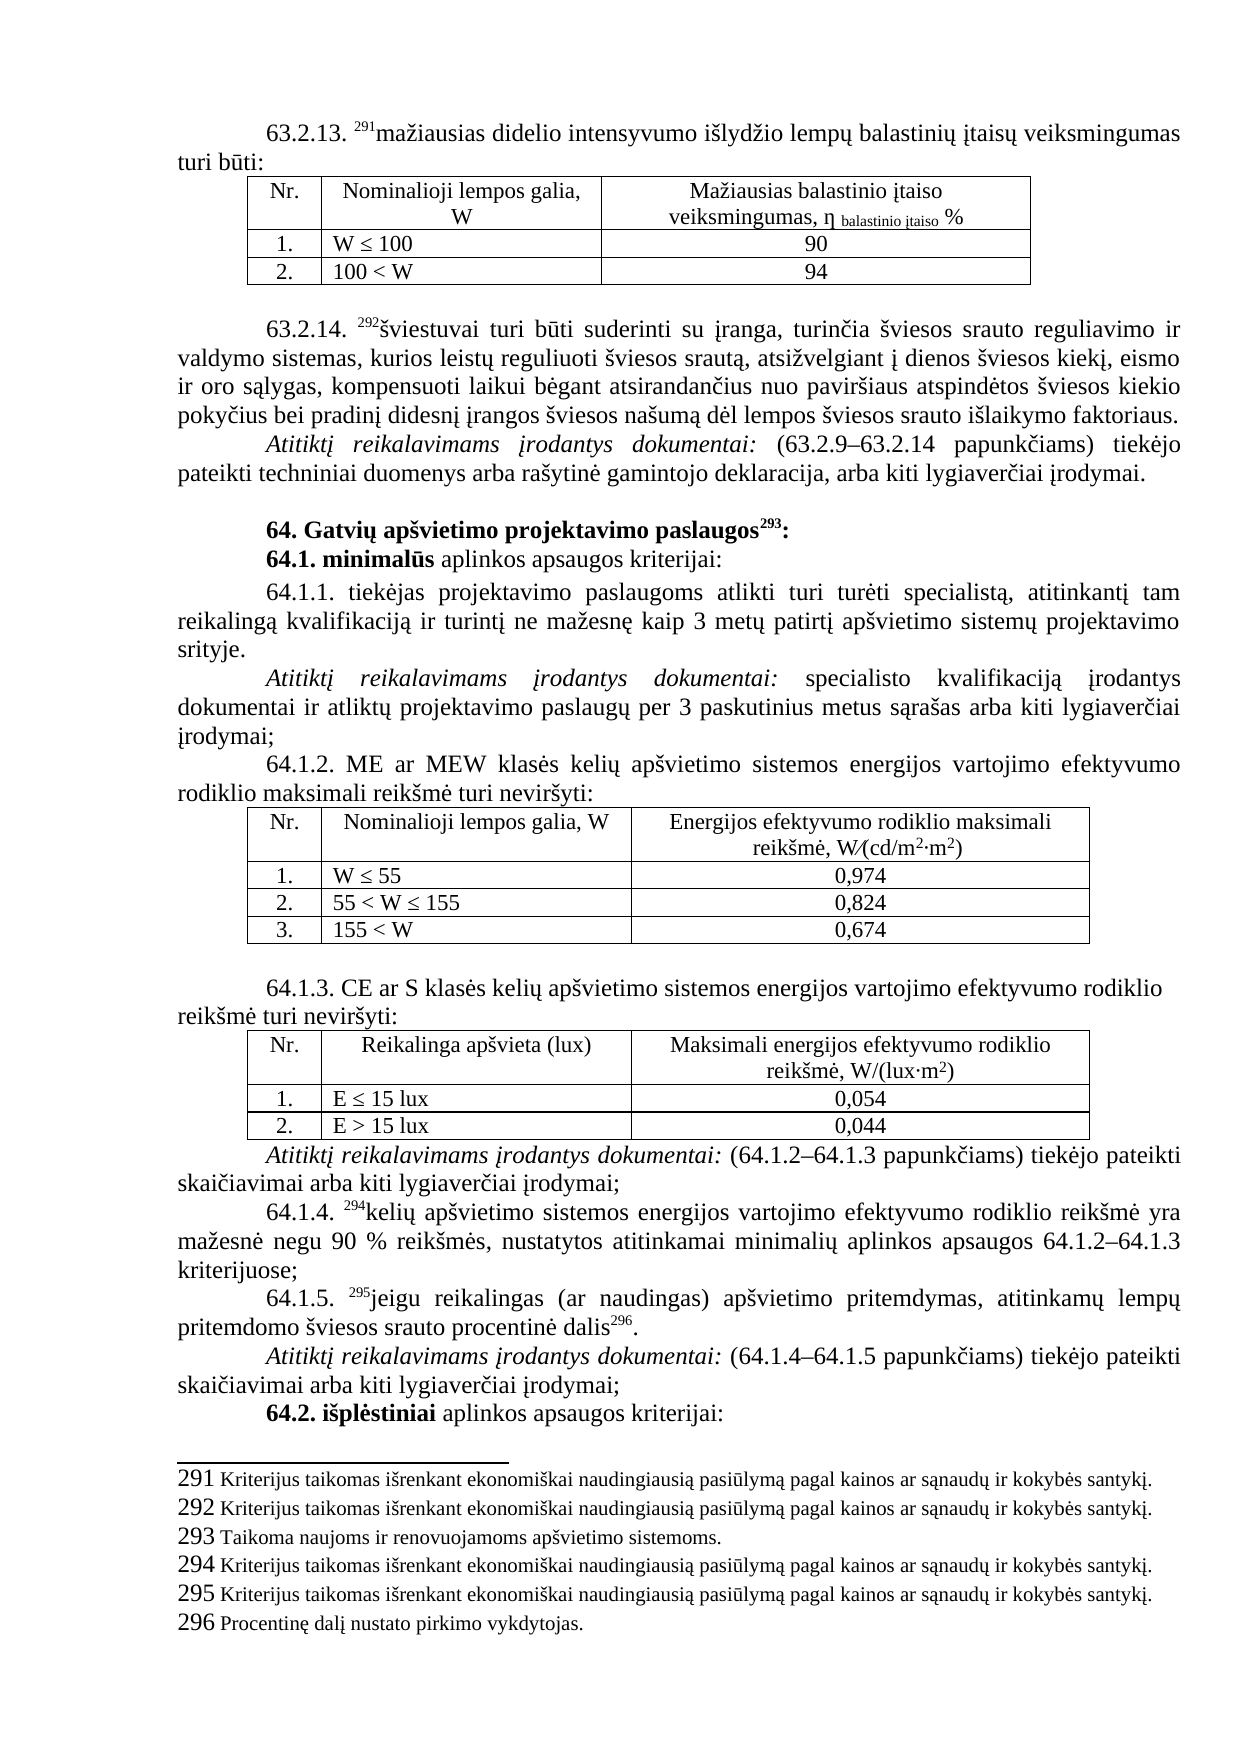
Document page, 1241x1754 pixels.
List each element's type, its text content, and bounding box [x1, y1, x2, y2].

text 64.1.1. tiekėjas projektavimo paslaugoms atlikti turi turėti specialistą, atitinkantį tam reikalingą kvalifikaciją ir turintį ne mažesnę kaip 3 metų patirtį apšvietimo sistemų projektavimo srityje. [177, 577, 1181, 663]
text 64.1.4. kelių apšvietimo sistemos energijos vartojimo efektyvumo rodiklio reikšmė yra mažesnė negu 90 % reikšmės, nustatytos atitinkamai minimalių aplinkos apsaugos 64.1.2–64.1.3 kriterijuose; [177, 1197, 1181, 1283]
table_cell 90 [602, 230, 1030, 257]
table_cell W ≤ 55 [322, 862, 631, 888]
table_header Energijos efektyvumo rodiklio maksimali reikšmė, W∕(cd/m2∙m2) [632, 808, 1089, 861]
text 64.1.3. CE ar S klasės kelių apšvietimo sistemos energijos vartojimo efektyvumo rodiklio reikšmė turi neviršyti: [177, 973, 1181, 1030]
text Kriterijus taikomas išrenkant ekonomiškai naudingiausią pasiūlymą pagal kainos ar sąnaudų ir kokybės santykį. [177, 1578, 1181, 1607]
text Atitiktį reikalavimams įrodantys dokumentai: specialisto kvalifikaciją įrodantys dokumentai ir atliktų projektavimo paslaugų per 3 paskutinius metus sąrašas arba kiti lygiaverčiai įrodymai; [177, 663, 1181, 749]
table_cell 94 [602, 258, 1030, 284]
table_cell 155 < W [322, 917, 631, 943]
text 63.2.14. šviestuvai turi būti suderinti su įranga, turinčia šviesos srauto reguliavimo ir valdymo sistemas, kurios leistų reguliuoti šviesos srautą, atsižvelgiant į dienos šviesos kiekį, eismo ir oro sąlygas, kompensuoti laikui bėgant atsirandančius nuo paviršiaus atspindėtos šviesos kiekio pokyčius bei pradinį didesnį įrangos šviesos našumą dėl lempos šviesos srauto išlaikymo faktoriaus. [177, 314, 1181, 429]
text Taikoma naujoms ir renovuojamoms apšvietimo sistemoms. [177, 1521, 1181, 1549]
text Procentinę dalį nustato pirkimo vykdytojas. [177, 1607, 1181, 1636]
table_header Mažiausias balastinio įtaiso veiksmingumas, ƞ balastinio įtaiso % [602, 177, 1030, 229]
text Atitiktį reikalavimams įrodantys dokumentai: (64.1.2–64.1.3 papunkčiams) tiekėjo pateikti skaičiavimai arba kiti lygiaverčiai įrodymai; [177, 1140, 1181, 1197]
table_cell 2. [248, 889, 321, 916]
table_header Nominalioji lempos galia, W [322, 177, 601, 229]
text Kriterijus taikomas išrenkant ekonomiškai naudingiausią pasiūlymą pagal kainos ar sąnaudų ir kokybės santykį. [177, 1549, 1181, 1578]
table_cell 3. [248, 917, 321, 943]
table_cell 100 < W [322, 258, 601, 284]
text 64.1.5. jeigu reikalingas (ar naudingas) apšvietimo pritemdymas, atitinkamų lempų pritemdomo šviesos srauto procentinė dalis. [177, 1283, 1181, 1341]
table_cell 0,824 [632, 889, 1089, 916]
table_header Nr. [248, 177, 321, 229]
table_header Nr. [248, 808, 321, 861]
text Atitiktį reikalavimams įrodantys dokumentai: (64.1.4–64.1.5 papunkčiams) tiekėjo pateikti skaičiavimai arba kiti lygiaverčiai įrodymai; [177, 1341, 1181, 1398]
table_cell 55 < W ≤ 155 [322, 889, 631, 916]
table_header Reikalinga apšvieta (lux) [322, 1031, 631, 1084]
table_header Nominalioji lempos galia, W [322, 808, 631, 861]
table_cell 1. [248, 230, 321, 257]
table_cell 1. [248, 862, 321, 888]
table_header Nr. [248, 1031, 321, 1084]
table_cell 0,054 [632, 1085, 1089, 1111]
table_header Maksimali energijos efektyvumo rodiklio reikšmė, W/(lux∙m2) [632, 1031, 1089, 1084]
table_cell 0,974 [632, 862, 1089, 888]
table_cell 2. [248, 258, 321, 284]
text Atitiktį reikalavimams įrodantys dokumentai: (63.2.9–63.2.14 papunkčiams) tiekėjo pateikti techniniai duomenys arba rašytinė gamintojo deklaracija, arba kiti lygiaverčiai įrodymai. [177, 429, 1181, 486]
table_cell E > 15 lux [322, 1113, 631, 1139]
table_cell W ≤ 100 [322, 230, 601, 257]
table_cell 2. [248, 1113, 321, 1139]
text 64. Gatvių apšvietimo projektavimo paslaugos: [177, 515, 1181, 544]
text Kriterijus taikomas išrenkant ekonomiškai naudingiausią pasiūlymą pagal kainos ar sąnaudų ir kokybės santykį. [177, 1492, 1181, 1521]
text 64.2. išplėstiniai aplinkos apsaugos kriterijai: [177, 1398, 1181, 1427]
text Kriterijus taikomas išrenkant ekonomiškai naudingiausią pasiūlymą pagal kainos ar sąnaudų ir kokybės santykį. [177, 1463, 1181, 1492]
text 64.1.2. ME ar MEW klasės kelių apšvietimo sistemos energijos vartojimo efektyvumo rodiklio maksimali reikšmė turi neviršyti: [177, 749, 1181, 807]
table_cell 1. [248, 1085, 321, 1111]
text 63.2.13. mažiausias didelio intensyvumo išlydžio lempų balastinių įtaisų veiksmingumas turi būti: [177, 118, 1181, 176]
table_cell E ≤ 15 lux [322, 1085, 631, 1111]
text 64.1. minimalūs aplinkos apsaugos kriterijai: [177, 544, 1181, 573]
table_cell 0,044 [632, 1113, 1089, 1139]
table_cell 0,674 [632, 917, 1089, 943]
